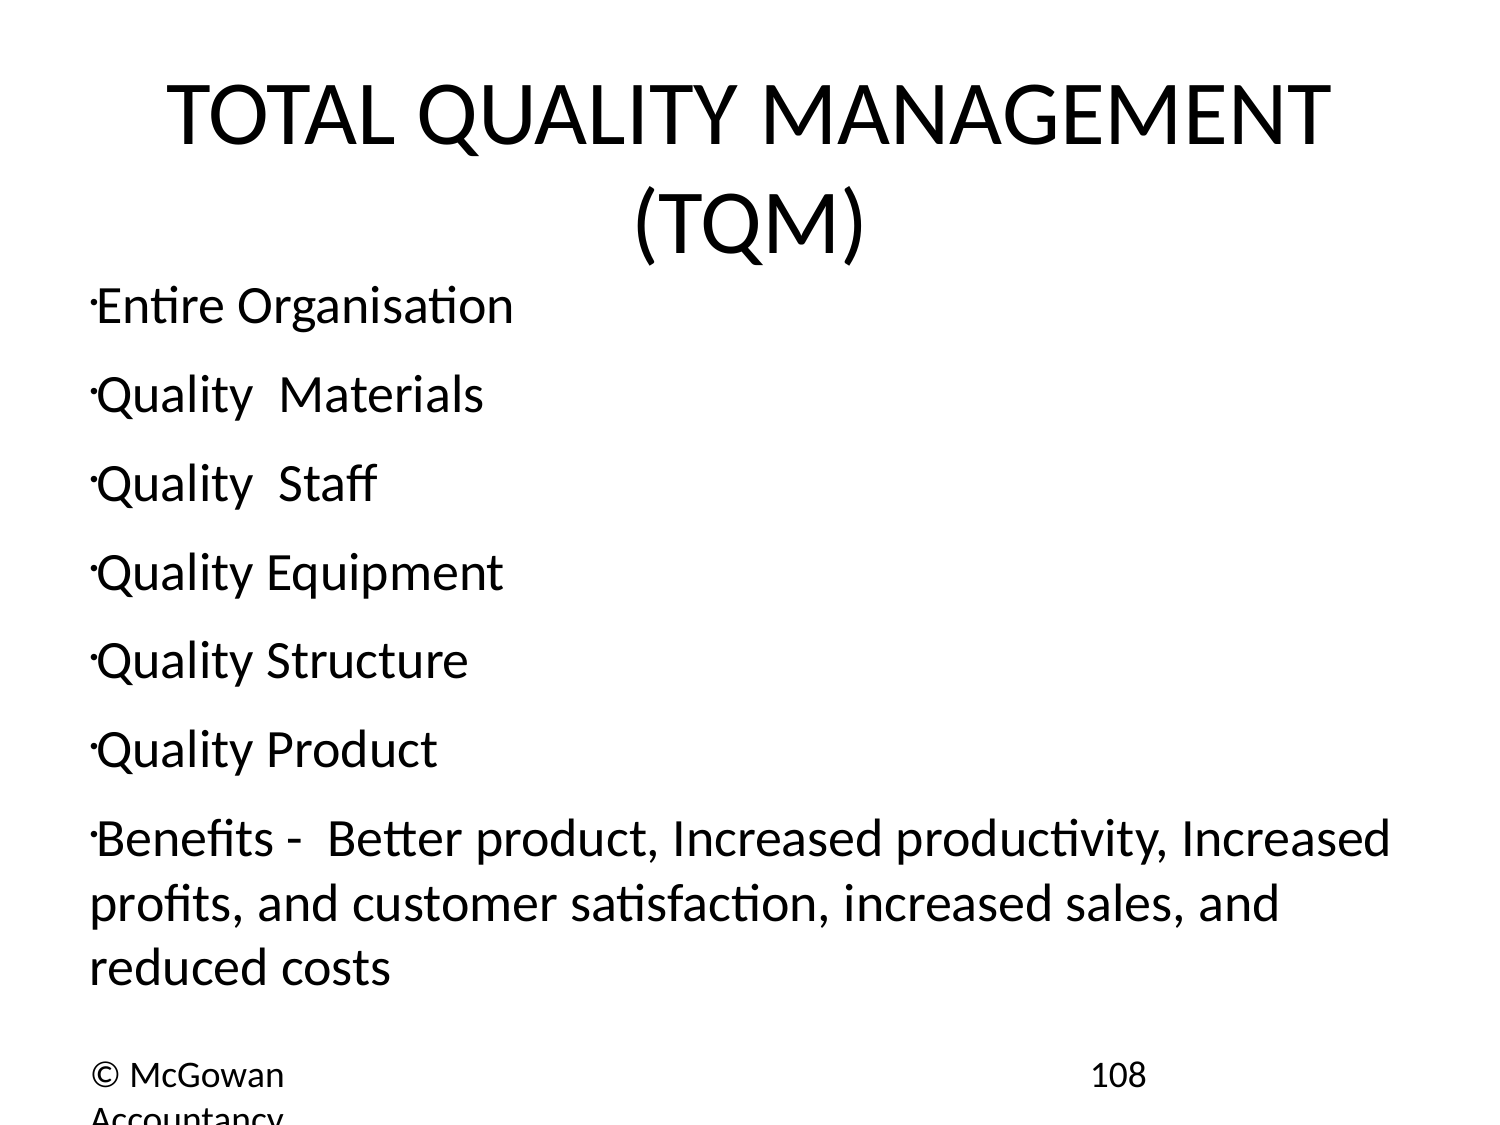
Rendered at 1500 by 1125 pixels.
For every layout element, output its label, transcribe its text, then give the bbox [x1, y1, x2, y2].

list Entire Organisation Quality Materials Quality Staff Quality Equipment Quality Structure Quality Product Benefits - Better product, Increased productivity, Increased profits, and customer satisfaction, increased sales, and reduced costs [75, 262, 1425, 1005]
title TOTAL QUALITY MANAGEMENT (TQM) [75, 45, 1425, 233]
text_box [1074, 1042, 1425, 1103]
text_box © McGowan Accountancy Services [75, 1042, 425, 1103]
